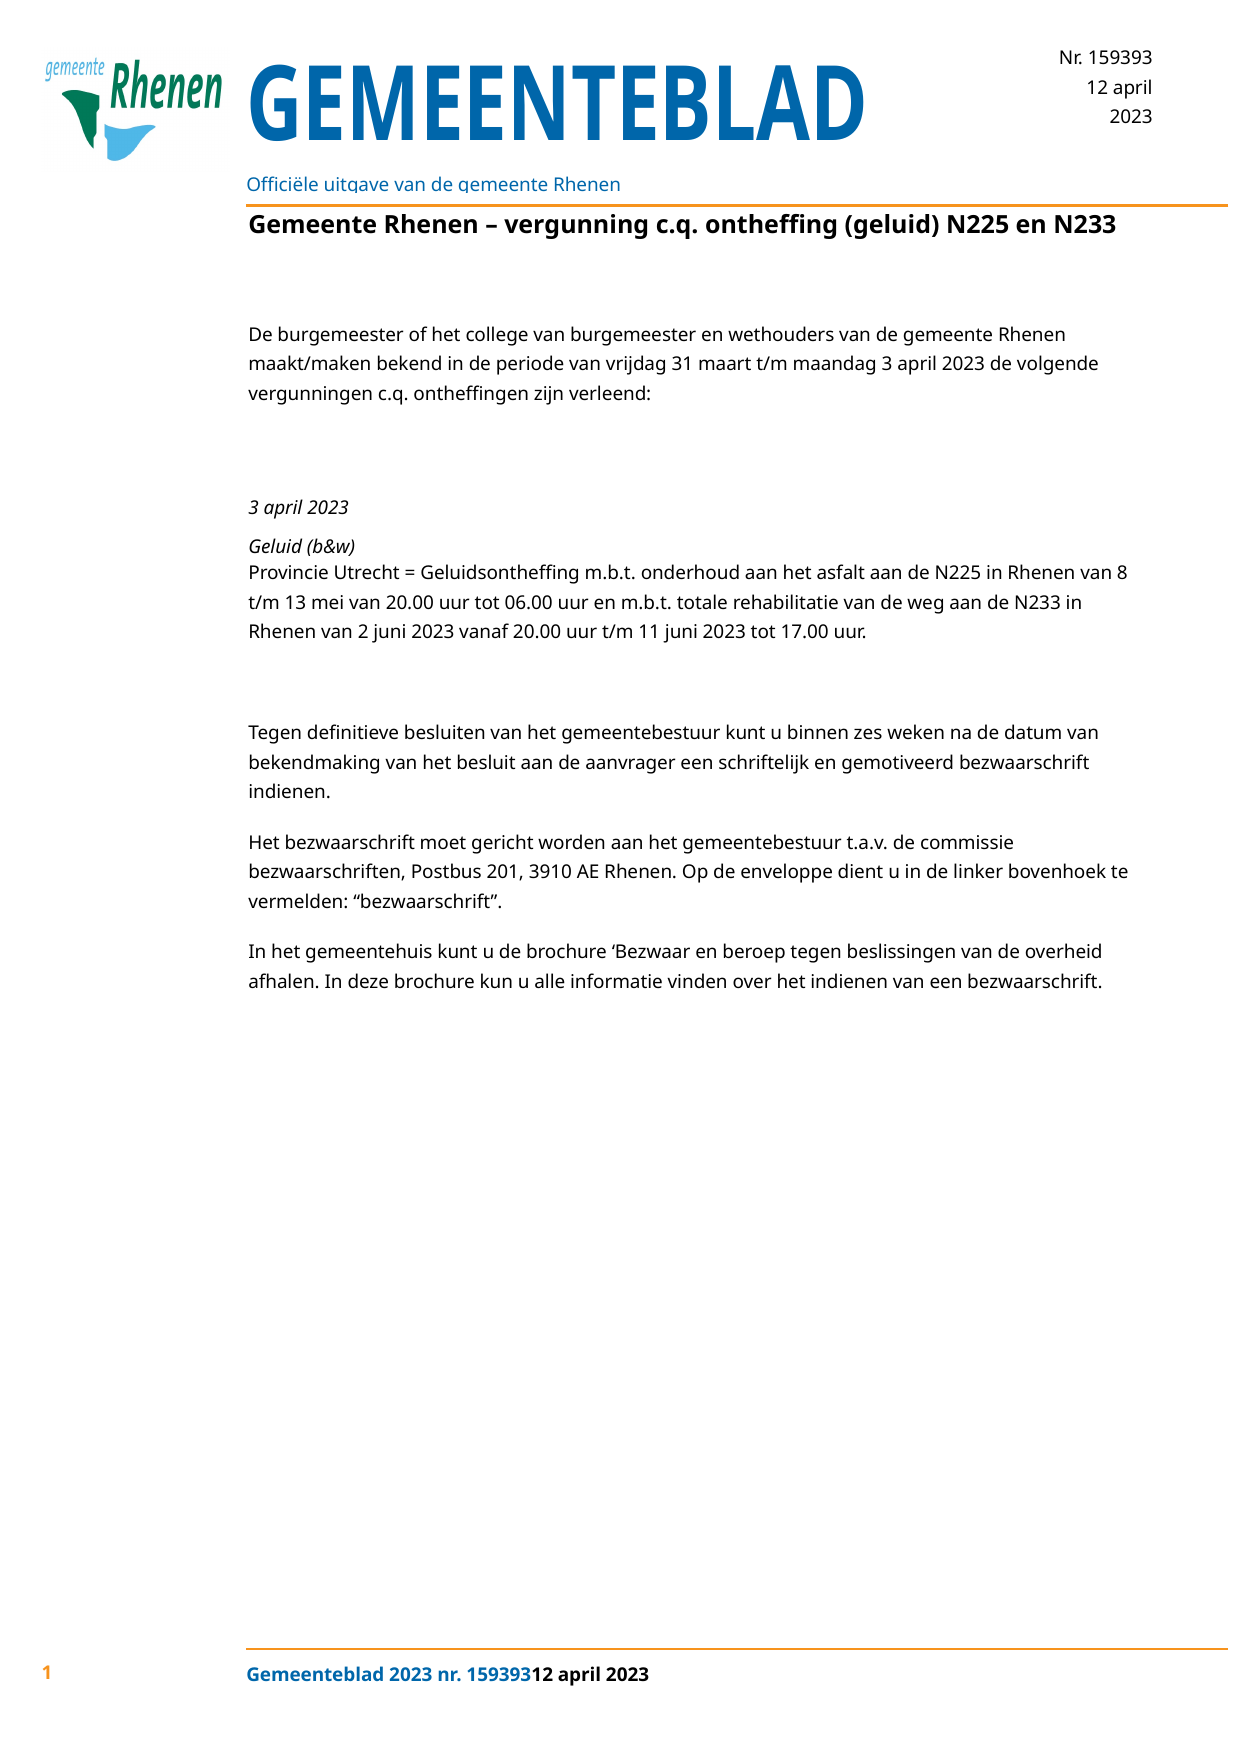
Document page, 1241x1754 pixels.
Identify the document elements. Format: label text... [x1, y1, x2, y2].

text Tegen definitieve besluiten van het gemeentebestuur kunt u binnen zes weken na de datum van bekendmaking van het besluit aan de aanvrager een schriftelijk en gemotiveerd bezwaarschrift indienen. [248, 719, 1152, 804]
text In het gemeentehuis kunt u de brochure ‘Bezwaar en beroep tegen beslissingen van de overheid afhalen. In deze brochure kun u alle informatie vinden over het indienen van een bezwaarschrift. [248, 938, 1152, 994]
picture [41, 47, 231, 172]
text De burgemeester of het college van burgemeester en wethouders van de gemeente Rhenen maakt/maken bekend in de periode van vrijdag 31 maart t/m maandag 3 april 2023 de volgende vergunningen c.q. ontheffingen zijn verleend: [248, 321, 1152, 406]
text Geluid (b&w) [248, 533, 1152, 559]
text 3 april 2023 [248, 494, 1152, 520]
text Het bezwaarschrift moet gericht worden aan het gemeentebestuur t.a.v. de commissie bezwaarschriften, Postbus 201, 3910 AE Rhenen. Op de enveloppe dient u in de linker bovenhoek te vermelden: “bezwaarschrift”. [248, 829, 1152, 914]
text Provincie Utrecht = Geluidsontheffing m.b.t. onderhoud aan het asfalt aan de N225 in Rhenen van 8 t/m 13 mei van 20.00 uur tot 06.00 uur en m.b.t. totale rehabilitatie van de weg aan de N233 in Rhenen van 2 juni 2023 vanaf 20.00 uur t/m 11 juni 2023 tot 17.00 uur. [248, 559, 1152, 644]
text Gemeente Rhenen – vergunning c.q. ontheffing (geluid) N225 en N233 [248, 207, 1152, 241]
